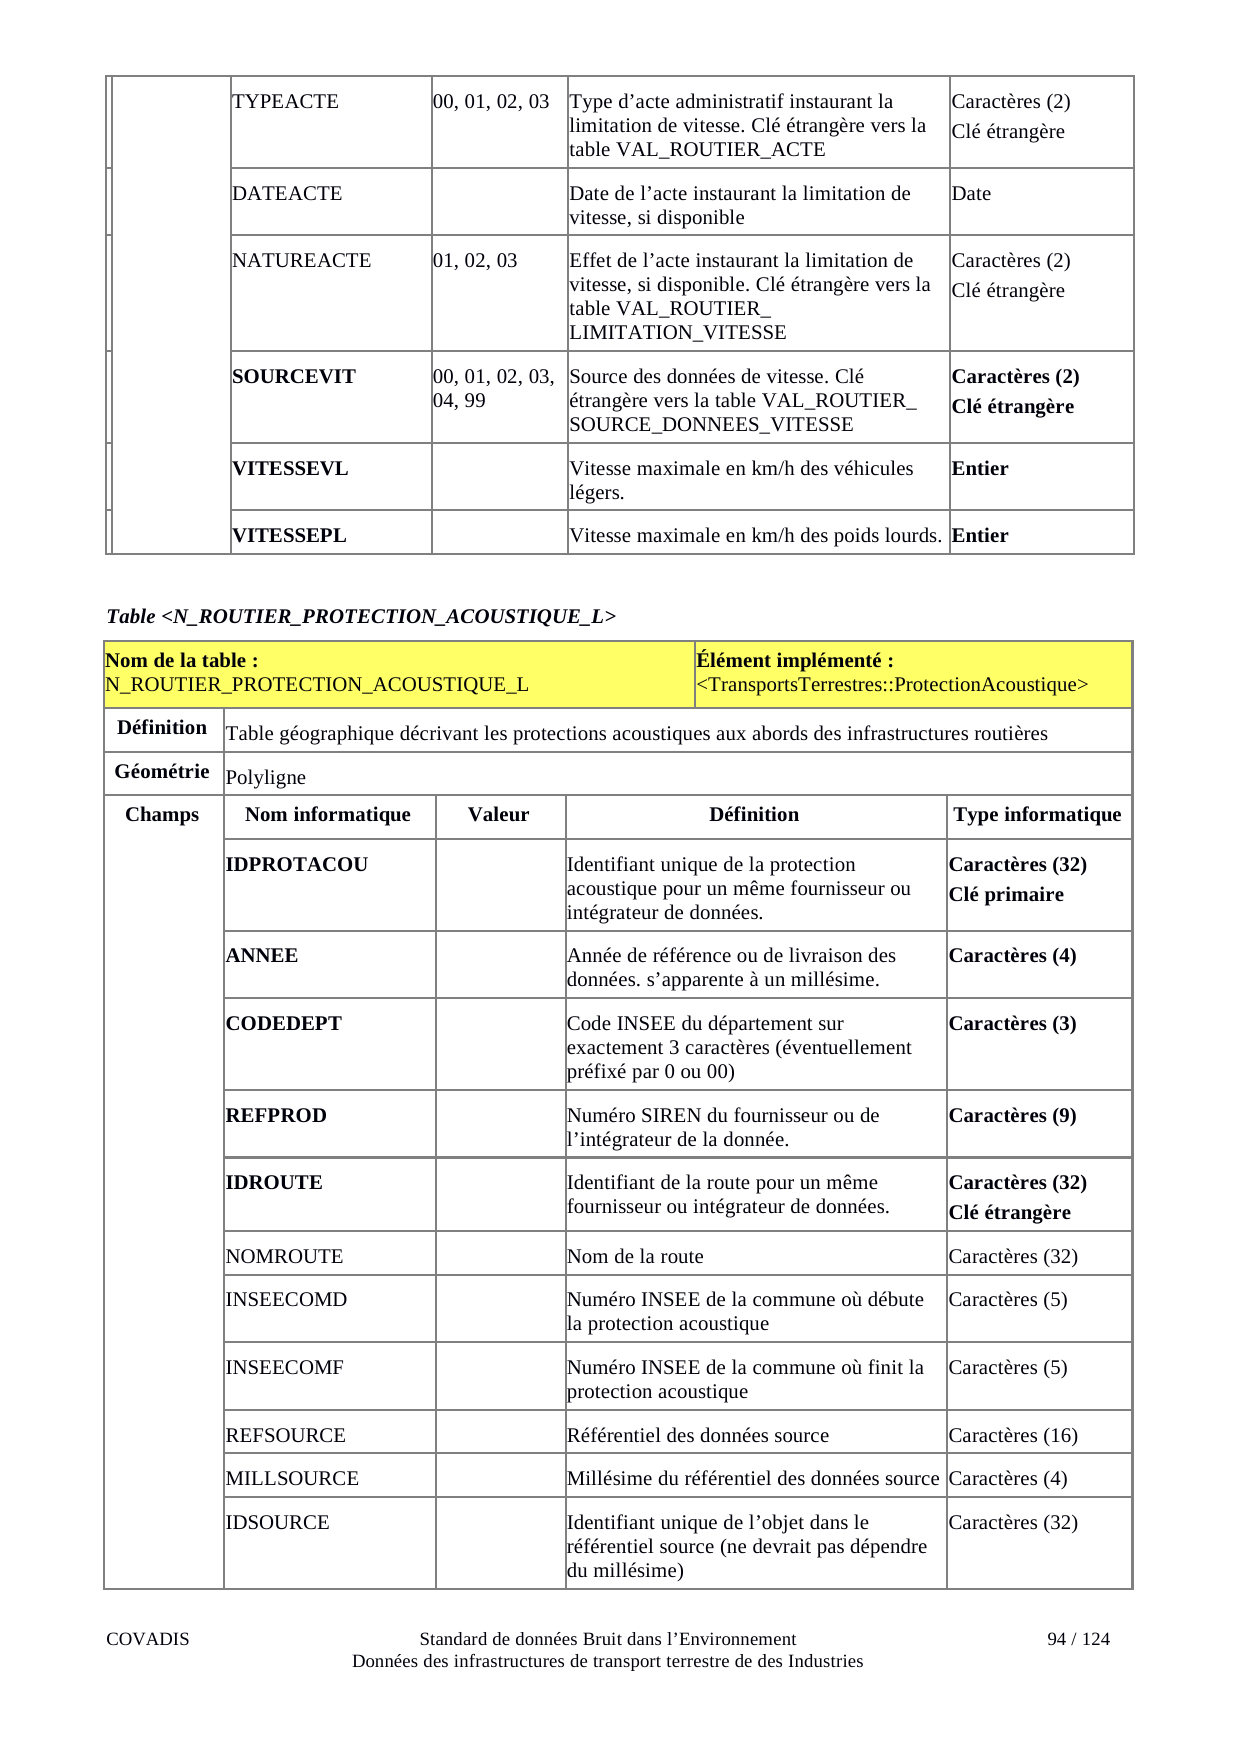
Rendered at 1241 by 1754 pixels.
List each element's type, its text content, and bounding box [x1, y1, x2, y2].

table_cell VITESSEVL [232, 444, 431, 509]
table_header Élément implémenté : <TransportsTerrestres::ProtectionAcoustique> [696, 642, 1131, 707]
table_cell [433, 511, 567, 553]
table_cell Caractères (5) [948, 1343, 1131, 1409]
table_cell Date [951, 169, 1133, 234]
table_cell ANNEE [225, 932, 435, 997]
table_cell Caractères (5) [948, 1276, 1131, 1341]
table_cell [437, 1232, 565, 1273]
subtitle Table <N_ROUTIER_PROTECTION_ACOUSTIQUE_L> [106, 604, 1134, 628]
table_cell Source des données de vitesse. Clé étrangère vers la table VAL_ROUTIER_ SOURCE_DONNEES_VITESSE [569, 352, 949, 442]
table_cell [107, 511, 111, 553]
table_cell SOURCEVIT [232, 352, 431, 442]
table_cell Caractères (3) [948, 999, 1131, 1089]
table_cell Polyligne [225, 753, 1131, 794]
table_cell [437, 1454, 565, 1496]
table_cell Caractères (16) [948, 1411, 1131, 1452]
table_cell REFSOURCE [225, 1411, 435, 1452]
table_cell [107, 352, 111, 442]
table_cell [433, 169, 567, 234]
table_cell [437, 1498, 565, 1587]
table_cell [437, 999, 565, 1089]
table_cell Caractères (2) Clé étrangère [951, 236, 1133, 350]
table_cell IDROUTE [225, 1159, 435, 1230]
table_cell Caractères (32) Clé étrangère [948, 1159, 1131, 1230]
table_cell IDPROTACOU [225, 840, 435, 929]
table_cell Caractères (4) [948, 1454, 1131, 1496]
table_cell Vitesse maximale en km/h des poids lourds. [569, 511, 949, 553]
table_cell CODEDEPT [225, 999, 435, 1089]
table_cell 00, 01, 02, 03, 04, 99 [433, 352, 567, 442]
table_cell Valeur [437, 796, 565, 838]
table_cell REFPROD [225, 1091, 435, 1156]
table_cell 01, 02, 03 [433, 236, 567, 350]
table_cell 00, 01, 02, 03 [433, 77, 567, 167]
table_cell Caractères (9) [948, 1091, 1131, 1156]
table_cell Caractères (2) Clé étrangère [951, 77, 1133, 167]
table_cell VITESSEPL [232, 511, 431, 553]
table_cell Table géographique décrivant les protections acoustiques aux abords des infrastructures routières [225, 709, 1131, 751]
table_cell [437, 1411, 565, 1452]
table_cell NATUREACTE [232, 236, 431, 350]
table_cell [437, 1276, 565, 1341]
table_cell Numéro SIREN du fournisseur ou de l’intégrateur de la donnée. [567, 1091, 946, 1156]
table_cell Référentiel des données source [567, 1411, 946, 1452]
table_header Nom de la table : N_ROUTIER_PROTECTION_ACOUSTIQUE_L [105, 642, 694, 707]
table_cell Date de l’acte instaurant la limitation de vitesse, si disponible [569, 169, 949, 234]
table_cell DATEACTE [232, 169, 431, 234]
table_cell Vitesse maximale en km/h des véhicules légers. [569, 444, 949, 509]
table_cell Effet de l’acte instaurant la limitation de vitesse, si disponible. Clé étrangère vers la table VAL_ROUTIER_ LIMITATION_VITESSE [569, 236, 949, 350]
table_cell NOMROUTE [225, 1232, 435, 1273]
table_cell Type informatique [948, 796, 1131, 838]
table_cell IDSOURCE [225, 1498, 435, 1587]
table_cell Code INSEE du département sur exactement 3 caractères (éventuellement préfixé par 0 ou 00) [567, 999, 946, 1089]
table_cell Caractères (32) Clé primaire [948, 840, 1131, 929]
table_cell Définition [567, 796, 946, 838]
table_cell Année de référence ou de livraison des données. s’apparente à un millésime. [567, 932, 946, 997]
table_cell INSEECOMD [225, 1276, 435, 1341]
table_cell Caractères (2) Clé étrangère [951, 352, 1133, 442]
table_cell [107, 77, 111, 167]
table_cell Géométrie [105, 753, 223, 794]
table_cell Entier [951, 444, 1133, 509]
table_cell Caractères (32) [948, 1232, 1131, 1273]
table_cell [107, 169, 111, 234]
table_cell [437, 840, 565, 929]
table_cell Identifiant de la route pour un même fournisseur ou intégrateur de données. [567, 1159, 946, 1230]
table_cell Millésime du référentiel des données source [567, 1454, 946, 1496]
table_cell [433, 444, 567, 509]
table_cell INSEECOMF [225, 1343, 435, 1409]
table_cell [437, 1091, 565, 1156]
table_cell TYPEACTE [232, 77, 431, 167]
table_cell Numéro INSEE de la commune où débute la protection acoustique [567, 1276, 946, 1341]
table_cell [437, 932, 565, 997]
table_cell Identifiant unique de l’objet dans le référentiel source (ne devrait pas dépendre du millésime) [567, 1498, 946, 1587]
table_cell [107, 444, 111, 509]
table_cell [113, 77, 230, 553]
table_cell Type d’acte administratif instaurant la limitation de vitesse. Clé étrangère vers la table VAL_ROUTIER_ACTE [569, 77, 949, 167]
table_cell Caractères (4) [948, 932, 1131, 997]
table_cell Numéro INSEE de la commune où finit la protection acoustique [567, 1343, 946, 1409]
table_cell Identifiant unique de la protection acoustique pour un même fournisseur ou intégrateur de données. [567, 840, 946, 929]
table_cell Champs [105, 796, 223, 1587]
table_cell [437, 1343, 565, 1409]
table_cell Caractères (32) [948, 1498, 1131, 1587]
table_cell Nom informatique [225, 796, 435, 838]
table_cell Nom de la route [567, 1232, 946, 1273]
table_cell MILLSOURCE [225, 1454, 435, 1496]
table_cell Définition [105, 709, 223, 751]
table_cell [437, 1159, 565, 1230]
table_cell [107, 236, 111, 350]
table_cell Entier [951, 511, 1133, 553]
